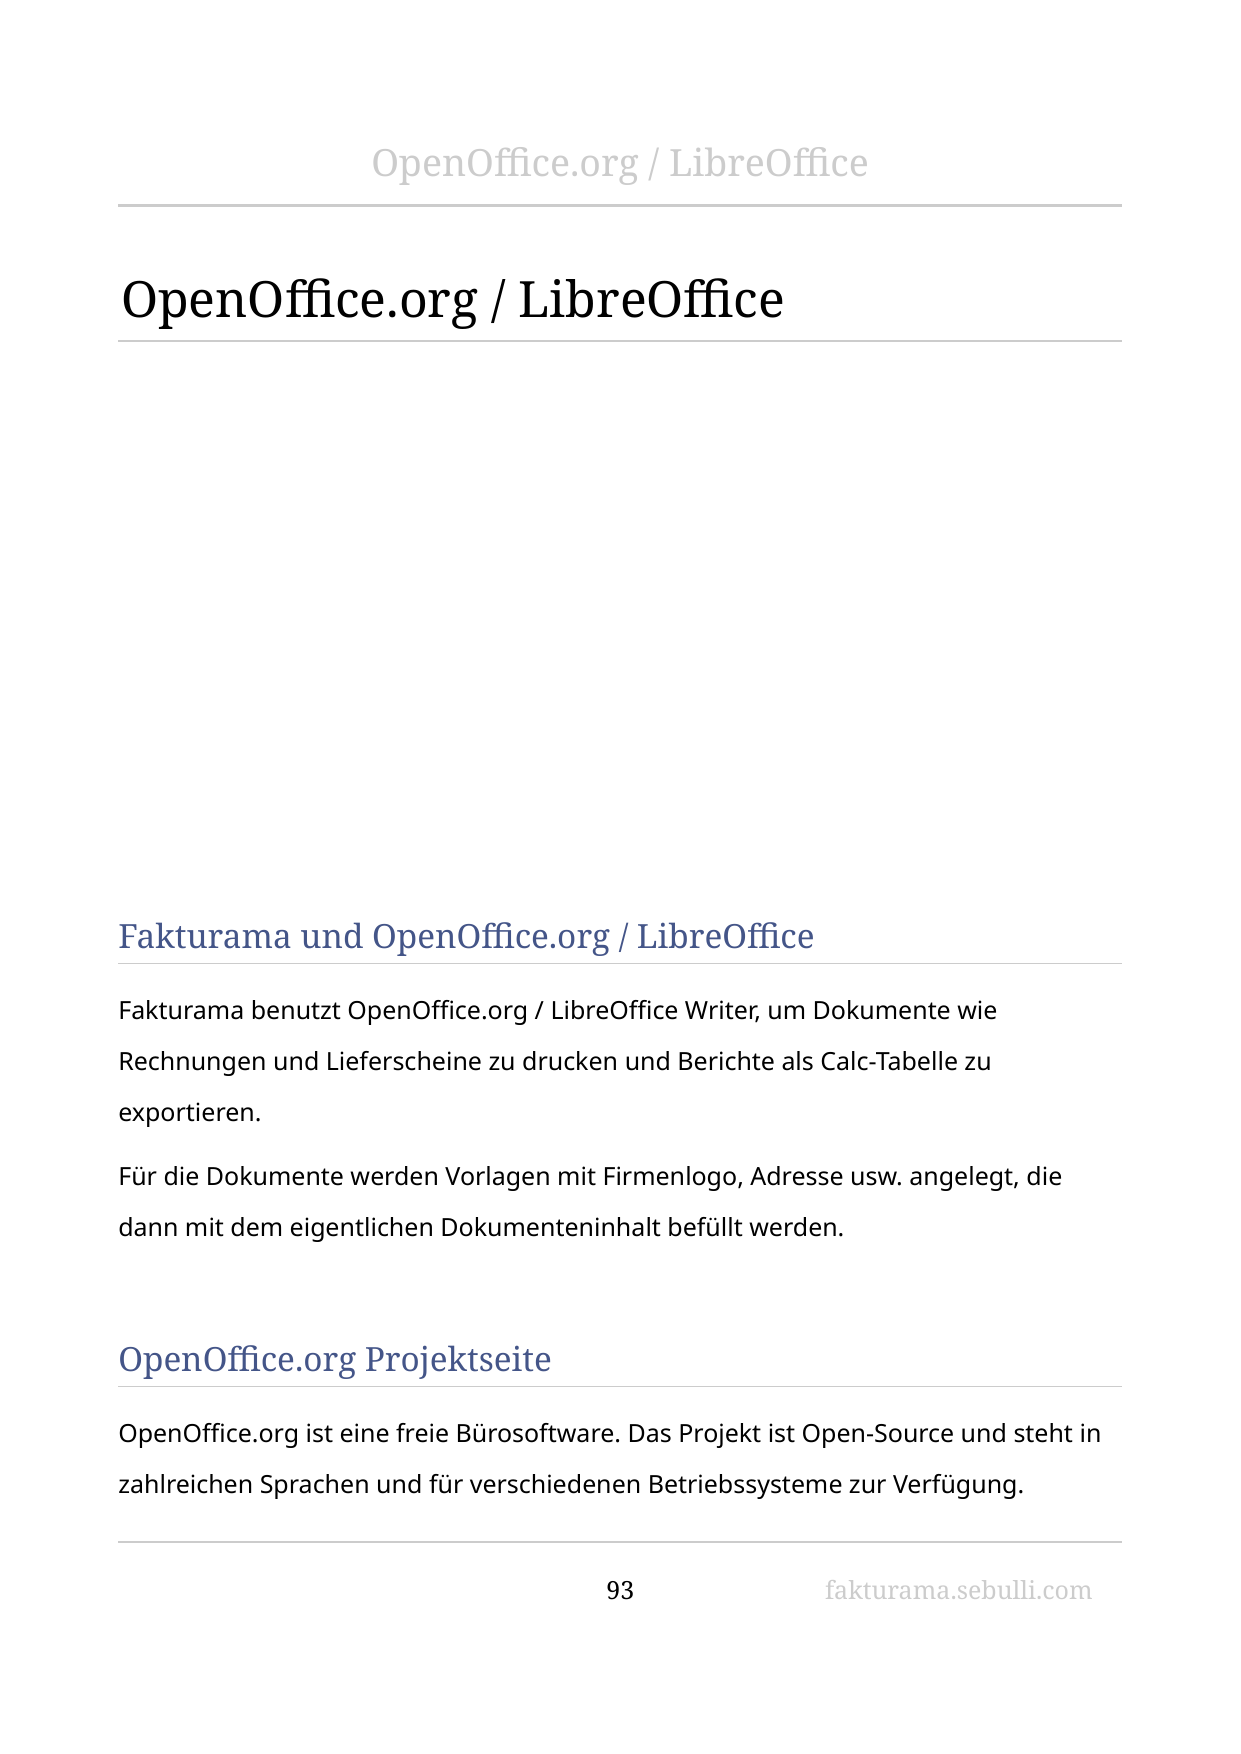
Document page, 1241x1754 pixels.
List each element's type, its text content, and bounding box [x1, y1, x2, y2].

text OpenOffice.org ist eine freie Bürosoftware. Das Projekt ist Open-Source und steht in zahlreichen Sprachen und für verschiedenen Betriebssysteme zur Verfügung. [118, 1415, 1122, 1500]
text Fakturama benutzt OpenOffice.org / LibreOffice Writer, um Dokumente wie Rechnungen und Lieferscheine zu drucken und Berichte als Calc-Tabelle zu exportieren. [118, 993, 1122, 1129]
text Für die Dokumente werden Vorlagen mit Firmenlogo, Adresse usw. angelegt, die dann mit dem eigentlichen Dokumenteninhalt befüllt werden. [118, 1158, 1122, 1244]
subtitle OpenOffice.org / LibreOffice [118, 261, 1122, 340]
subtitle OpenOffice.org Projektseite [118, 1336, 1122, 1386]
subtitle Fakturama und OpenOffice.org / LibreOffice [118, 913, 1122, 963]
